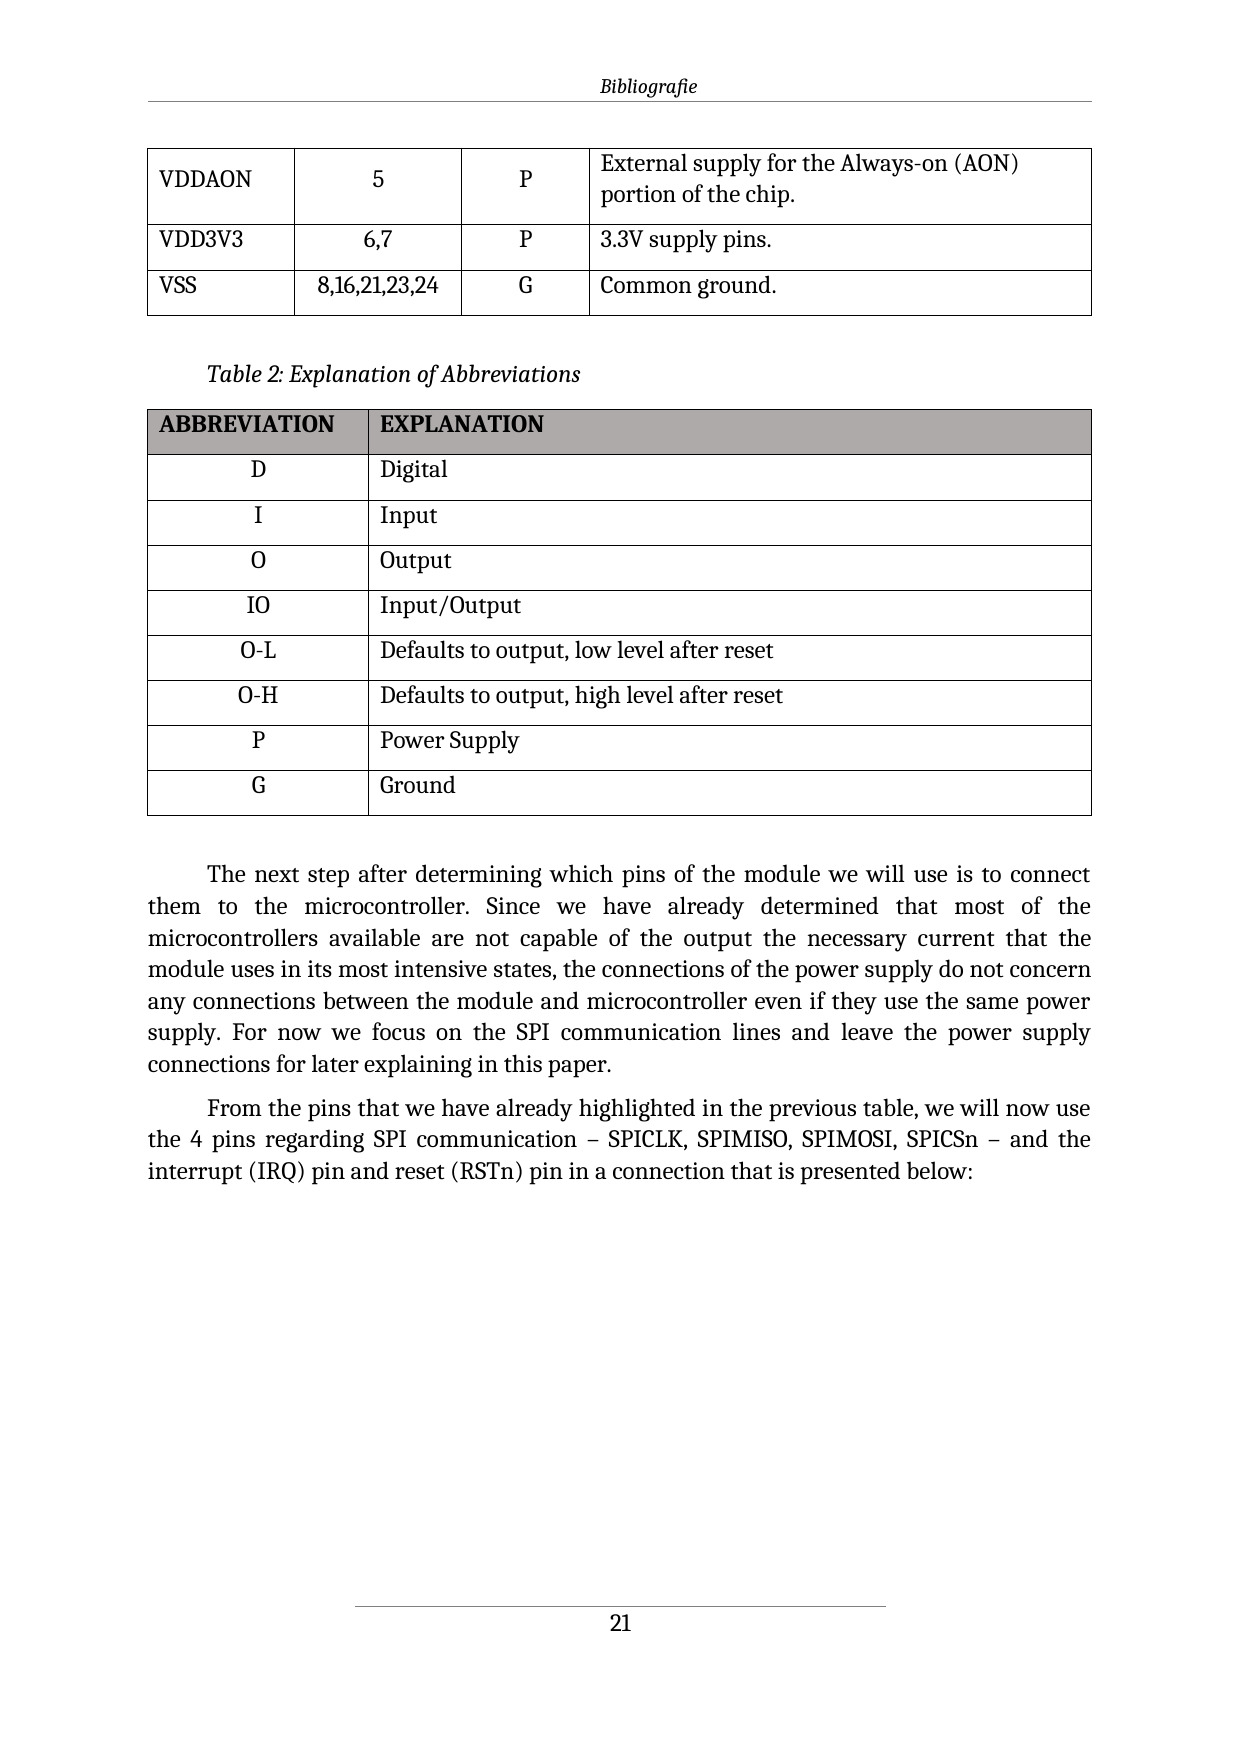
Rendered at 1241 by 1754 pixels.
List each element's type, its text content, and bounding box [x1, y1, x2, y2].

table_cell D [148, 455, 368, 499]
table_cell External supply for the Always-on (AON) portion of the chip. [590, 149, 1091, 224]
table_cell Common ground. [590, 271, 1091, 314]
table_cell Input [369, 501, 1091, 544]
table_cell 5 [295, 149, 461, 224]
text Table 2: Explanation of Abbreviations [148, 360, 1092, 388]
table_cell Input/Output [369, 591, 1091, 635]
table_cell IO [148, 591, 368, 635]
table_cell G [148, 771, 368, 815]
table_cell P [462, 149, 589, 224]
table_header EXPLANATION [369, 410, 1091, 454]
text From the pins that we have already highlighted in the previous table, we will now use the 4 pins regarding SPI communication – SPICLK, SPIMISO, SPIMOSI, SPICSn – and the interrupt (IRQ) pin and reset (RSTn) pin in a connection that is presented below: [148, 1094, 1092, 1186]
table_cell VDD3V3 [148, 225, 294, 269]
table_cell VSS [148, 271, 294, 314]
table_cell O-H [148, 681, 368, 725]
table_cell G [462, 271, 589, 314]
table_cell Digital [369, 455, 1091, 499]
table_cell O-L [148, 636, 368, 680]
table_cell Power Supply [369, 726, 1091, 770]
table_cell 6,7 [295, 225, 461, 269]
table_cell VDDAON [148, 149, 294, 224]
table_cell O [148, 546, 368, 590]
table_cell Defaults to output, low level after reset [369, 636, 1091, 680]
table_cell Defaults to output, high level after reset [369, 681, 1091, 725]
table_header ABBREVIATION [148, 410, 368, 454]
text The next step after determining which pins of the module we will use is to connect them to the microcontroller. Since we have already determined that most of the microcontrollers available are not capable of the output the necessary current that the module uses in its most intensive states, the connections of the power supply do not concern any connections between the module and microcontroller even if they use the same power supply. For now we focus on the SPI communication lines and leave the power supply connections for later explaining in this paper. [148, 860, 1092, 1078]
table_cell P [148, 726, 368, 770]
table_cell I [148, 501, 368, 544]
table_cell P [462, 225, 589, 269]
table_cell 3.3V supply pins. [590, 225, 1091, 269]
table_cell Output [369, 546, 1091, 590]
table_cell Ground [369, 771, 1091, 815]
table_cell 8,16,21,23,24 [295, 271, 461, 314]
